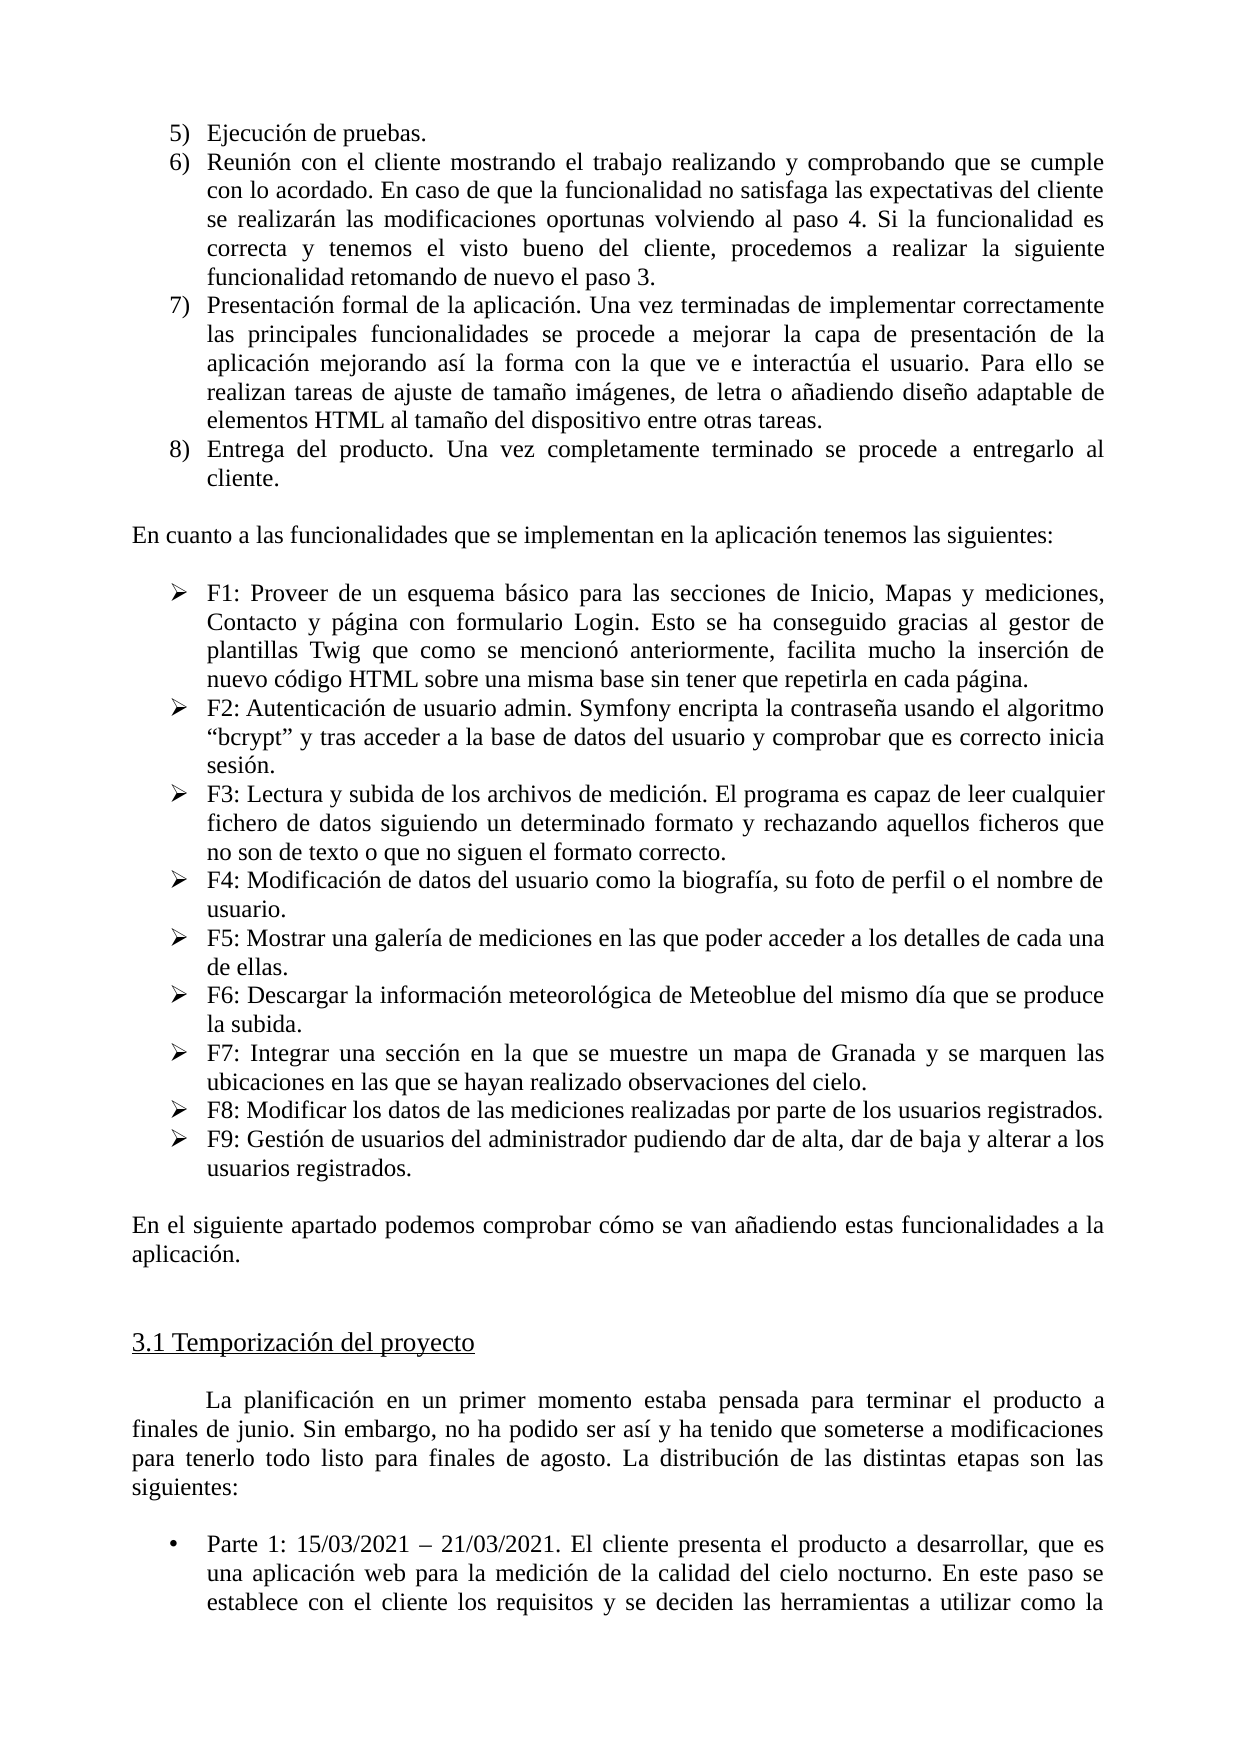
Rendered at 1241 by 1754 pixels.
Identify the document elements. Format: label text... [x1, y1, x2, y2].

text En cuanto a las funcionalidades que se implementan en la aplicación tenemos las siguientes: [132, 521, 1106, 549]
list F7: Integrar una sección en la que se muestre un mapa de Granada y se marquen las ubicaciones en las que se hayan realizado observaciones del cielo. [169, 1038, 1106, 1096]
list Parte 1: 15/03/2021 – 21/03/2021. El cliente presenta el producto a desarrollar, que es una aplicación web para la medición de la calidad del cielo nocturno. En este paso se establece con el cliente los requisitos y se deciden las herramientas a utilizar como la [169, 1529, 1106, 1616]
list Ejecución de pruebas. [169, 118, 1106, 147]
list F1: Proveer de un esquema básico para las secciones de Inicio, Mapas y mediciones, Contacto y página con formulario Login. Esto se ha conseguido gracias al gestor de plantillas Twig que como se mencionó anteriormente, facilita mucho la inserción de nuevo código HTML sobre una misma base sin tener que repetirla en cada página. [169, 578, 1106, 693]
list F2: Autenticación de usuario admin. Symfony encripta la contraseña usando el algoritmo “bcrypt” y tras acceder a la base de datos del usuario y comprobar que es correcto inicia sesión. [169, 693, 1106, 779]
list Entrega del producto. Una vez completamente terminado se procede a entregarlo al cliente. [169, 434, 1106, 492]
list F8: Modificar los datos de las mediciones realizadas por parte de los usuarios registrados. [169, 1096, 1106, 1124]
text 3.1 Temporización del proyecto [132, 1326, 1106, 1357]
list Presentación formal de la aplicación. Una vez terminadas de implementar correctamente las principales funcionalidades se procede a mejorar la capa de presentación de la aplicación mejorando así la forma con la que ve e interactúa el usuario. Para ello se realizan tareas de ajuste de tamaño imágenes, de letra o añadiendo diseño adaptable de elementos HTML al tamaño del dispositivo entre otras tareas. [169, 291, 1106, 434]
list F6: Descargar la información meteorológica de Meteoblue del mismo día que se produce la subida. [169, 981, 1106, 1038]
list F4: Modificación de datos del usuario como la biografía, su foto de perfil o el nombre de usuario. [169, 866, 1106, 923]
text En el siguiente apartado podemos comprobar cómo se van añadiendo estas funcionalidades a la aplicación. [132, 1211, 1106, 1268]
list F3: Lectura y subida de los archivos de medición. El programa es capaz de leer cualquier fichero de datos siguiendo un determinado formato y rechazando aquellos ficheros que no son de texto o que no siguen el formato correcto. [169, 779, 1106, 866]
list F5: Mostrar una galería de mediciones en las que poder acceder a los detalles de cada una de ellas. [169, 923, 1106, 981]
text La planificación en un primer momento estaba pensada para terminar el producto a finales de junio. Sin embargo, no ha podido ser así y ha tenido que someterse a modificaciones para tenerlo todo listo para finales de agosto. La distribución de las distintas etapas son las siguientes: [132, 1386, 1106, 1501]
list F9: Gestión de usuarios del administrador pudiendo dar de alta, dar de baja y alterar a los usuarios registrados. [169, 1124, 1106, 1182]
list Reunión con el cliente mostrando el trabajo realizando y comprobando que se cumple con lo acordado. En caso de que la funcionalidad no satisfaga las expectativas del cliente se realizarán las modificaciones oportunas volviendo al paso 4. Si la funcionalidad es correcta y tenemos el visto bueno del cliente, procedemos a realizar la siguiente funcionalidad retomando de nuevo el paso 3. [169, 147, 1106, 291]
